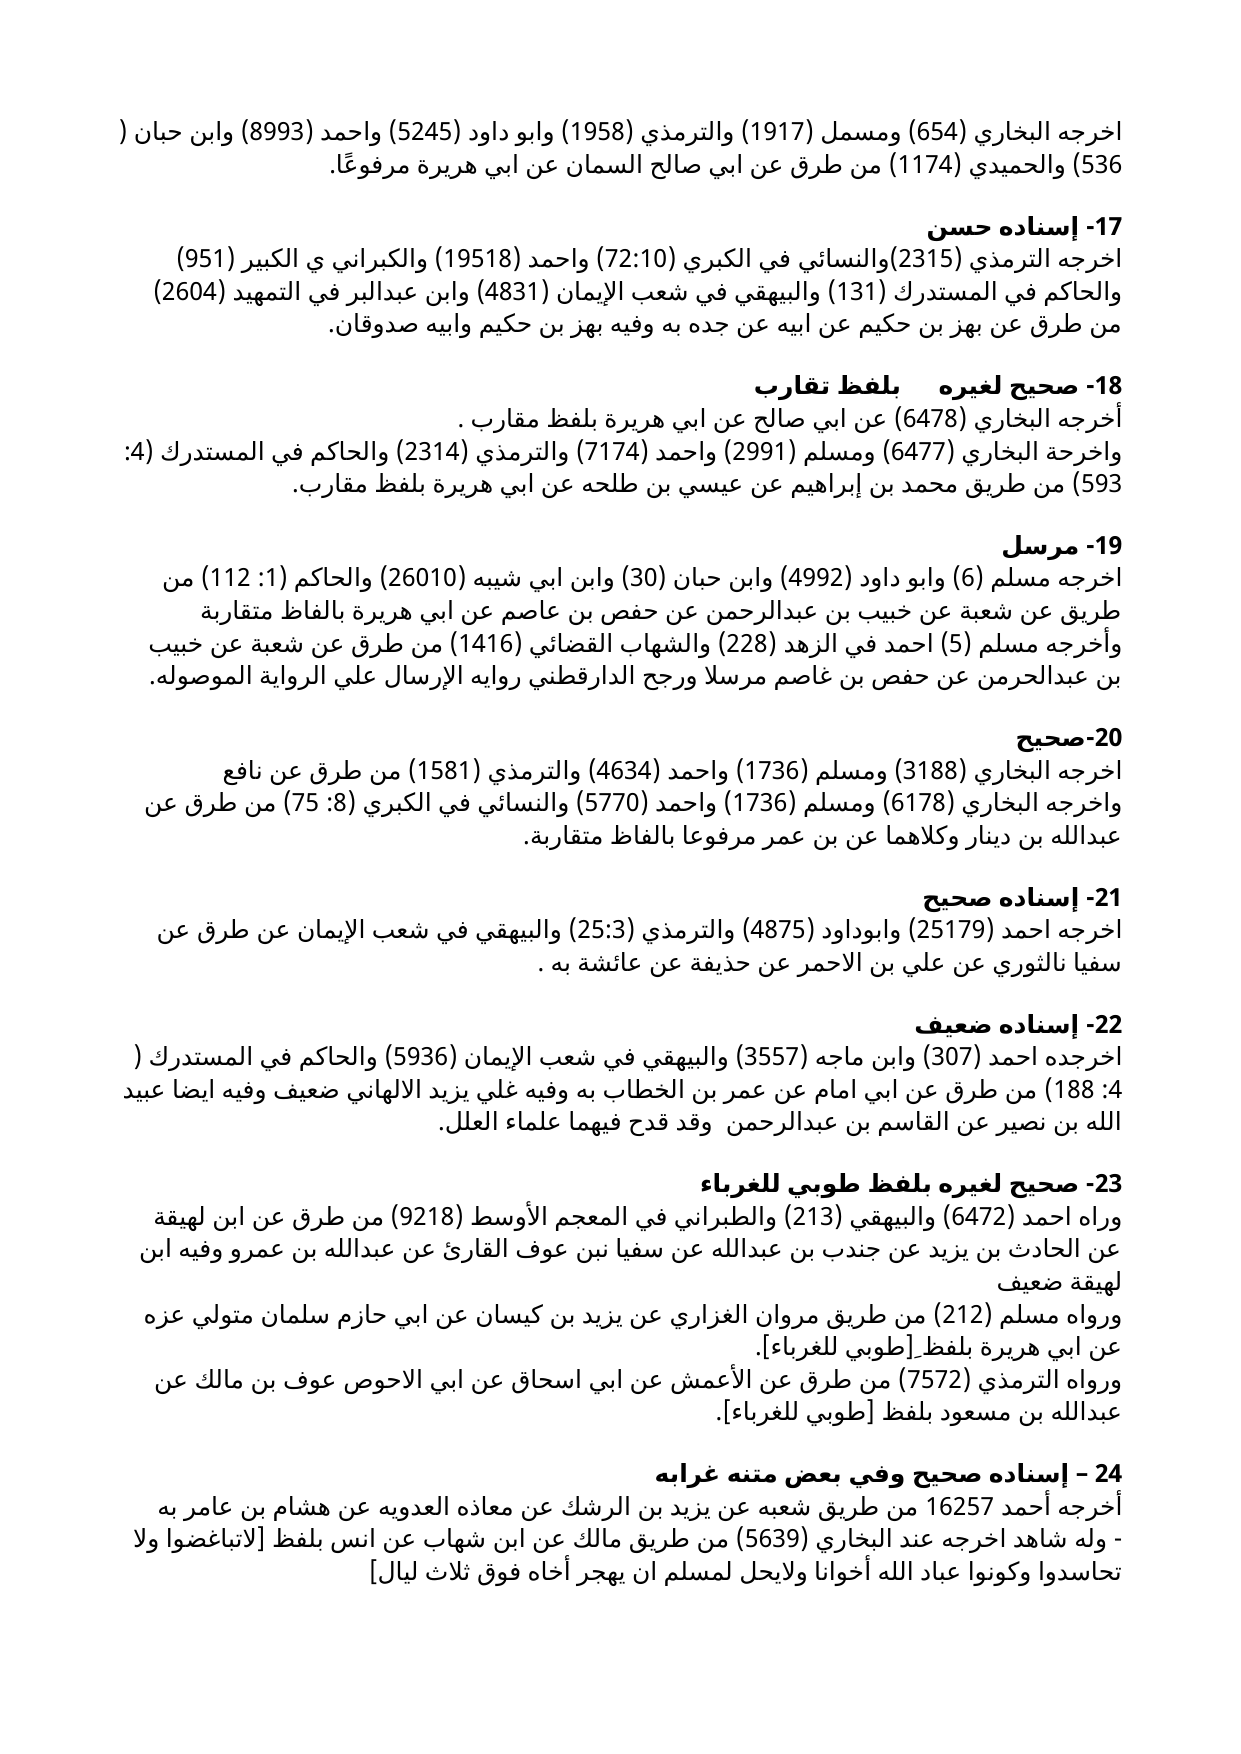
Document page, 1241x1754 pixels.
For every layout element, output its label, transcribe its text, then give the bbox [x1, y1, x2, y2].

text 19- مرسل [118, 532, 1122, 564]
text - وله شاهد اخرجه عند البخاري (5639) من طريق مالك عن ابن شهاب عن انس بلفظ [لاتباغضوا ولا تحاسدوا وكونوا عباد الله أخوانا ولايحل لمسلم ان يهجر أخاه فوق ثلاث ليال] [118, 1525, 1122, 1591]
text 17- إسناده حسن [118, 212, 1122, 245]
text 23- صحيح لغيره بلفظ طوبي للغرباء [118, 1170, 1122, 1203]
text أخرجه أحمد 16257 من طريق شعبه عن يزيد بن الرشك عن معاذه العدويه عن هشام بن عامر به [118, 1493, 1122, 1525]
text اخرجه احمد (25179) وابوداود (4875) والترمذي (25:3) والبيهقي في شعب الإيمان عن طرق عن سفيا نالثوري عن علي بن الاحمر عن حذيفة عن عائشة به . [118, 916, 1122, 981]
text اخرجده احمد (307) وابن ماجه (3557) والبيهقي في شعب الإيمان (5936) والحاكم في المستدرك (4: 188) من طرق عن ابي امام عن عمر بن الخطاب به وفيه غلي يزيد الالهاني ضعيف وفيه ايضا عبيد الله بن نصير عن القاسم بن عبدالرحمن وقد قدح فيهما علماء العلل. [118, 1043, 1122, 1141]
text أخرجه البخاري (6478) عن ابي صالح عن ابي هريرة بلفظ مقارب . [118, 405, 1122, 437]
text ورواه مسلم (212) من طريق مروان الغزاري عن يزيد بن كيسان عن ابي حازم سلمان متولي عزه عن ابي هريرة بلفظ ِ[طوبي للغرباء]. [118, 1301, 1122, 1366]
text وراه احمد (6472) والبيهقي (213) والطبراني في المعجم الأوسط (9218) من طرق عن ابن لهيقة عن الحادث بن يزيد عن جندب بن عبدالله عن سفيا نبن عوف القارئ عن عبدالله بن عمرو وفيه ابن لهيقة ضعيف [118, 1203, 1122, 1301]
text اخرجه البخاري (3188) ومسلم (1736) واحمد (4634) والترمذي (1581) من طرق عن نافع [118, 757, 1122, 789]
text 24 – إسناده صحيح وفي بعض متنه غرابه [118, 1460, 1122, 1493]
text 22- إسناده ضعيف [118, 1011, 1122, 1043]
text واخرحة البخاري (6477) ومسلم (2991) واحمد (7174) والترمذي (2314) والحاكم في المستدرك (4: 593) من طريق محمد بن إبراهيم عن عيسي بن طلحه عن ابي هريرة بلفظ مقارب. [118, 437, 1122, 503]
text 20-صحيح [118, 724, 1122, 757]
text اخرجه الترمذي (2315)والنسائي في الكبري (72:10) واحمد (19518) والكبراني ي الكبير (951) والحاكم في المستدرك (131) والبيهقي في شعب الإيمان (4831) وابن عبدالبر في التمهيد (2604) من طرق عن بهز بن حكيم عن ابيه عن جده به وفيه بهز بن حكيم وابيه صدوقان. [118, 245, 1122, 343]
text واخرجه البخاري (6178) ومسلم (1736) واحمد (5770) والنسائي في الكبري (8: 75) من طرق عن عبدالله بن دينار وكلاهما عن بن عمر مرفوعا بالفاظ متقاربة. [118, 789, 1122, 854]
text ورواه الترمذي (7572) من طرق عن الأعمش عن ابي اسحاق عن ابي الاحوص عوف بن مالك عن عبدالله بن مسعود بلفظ [طوبي للغرباء]. [118, 1366, 1122, 1431]
text اخرجه مسلم (6) وابو داود (4992) وابن حبان (30) وابن ابي شيبه (26010) والحاكم (1: 112) من طريق عن شعبة عن خبيب بن عبدالرحمن عن حفص بن عاصم عن ابي هريرة بالفاظ متقاربة وأخرجه مسلم (5) احمد في الزهد (228) والشهاب القضائي (1416) من طرق عن شعبة عن خبيب بن عبدالحرمن عن حفص بن غاصم مرسلا ورجح الدارقطني روايه الإرسال علي الرواية الموصوله. [118, 564, 1122, 695]
text 21- إسناده صحيح [118, 884, 1122, 916]
text 18- صحيح لغيره بلفظ تقارب [118, 372, 1122, 405]
text اخرجه البخاري (654) ومسمل (1917) والترمذي (1958) وابو داود (5245) واحمد (8993) وابن حبان (536) والحميدي (1174) من طرق عن ابي صالح السمان عن ابي هريرة مرفوعًا. [118, 118, 1122, 183]
